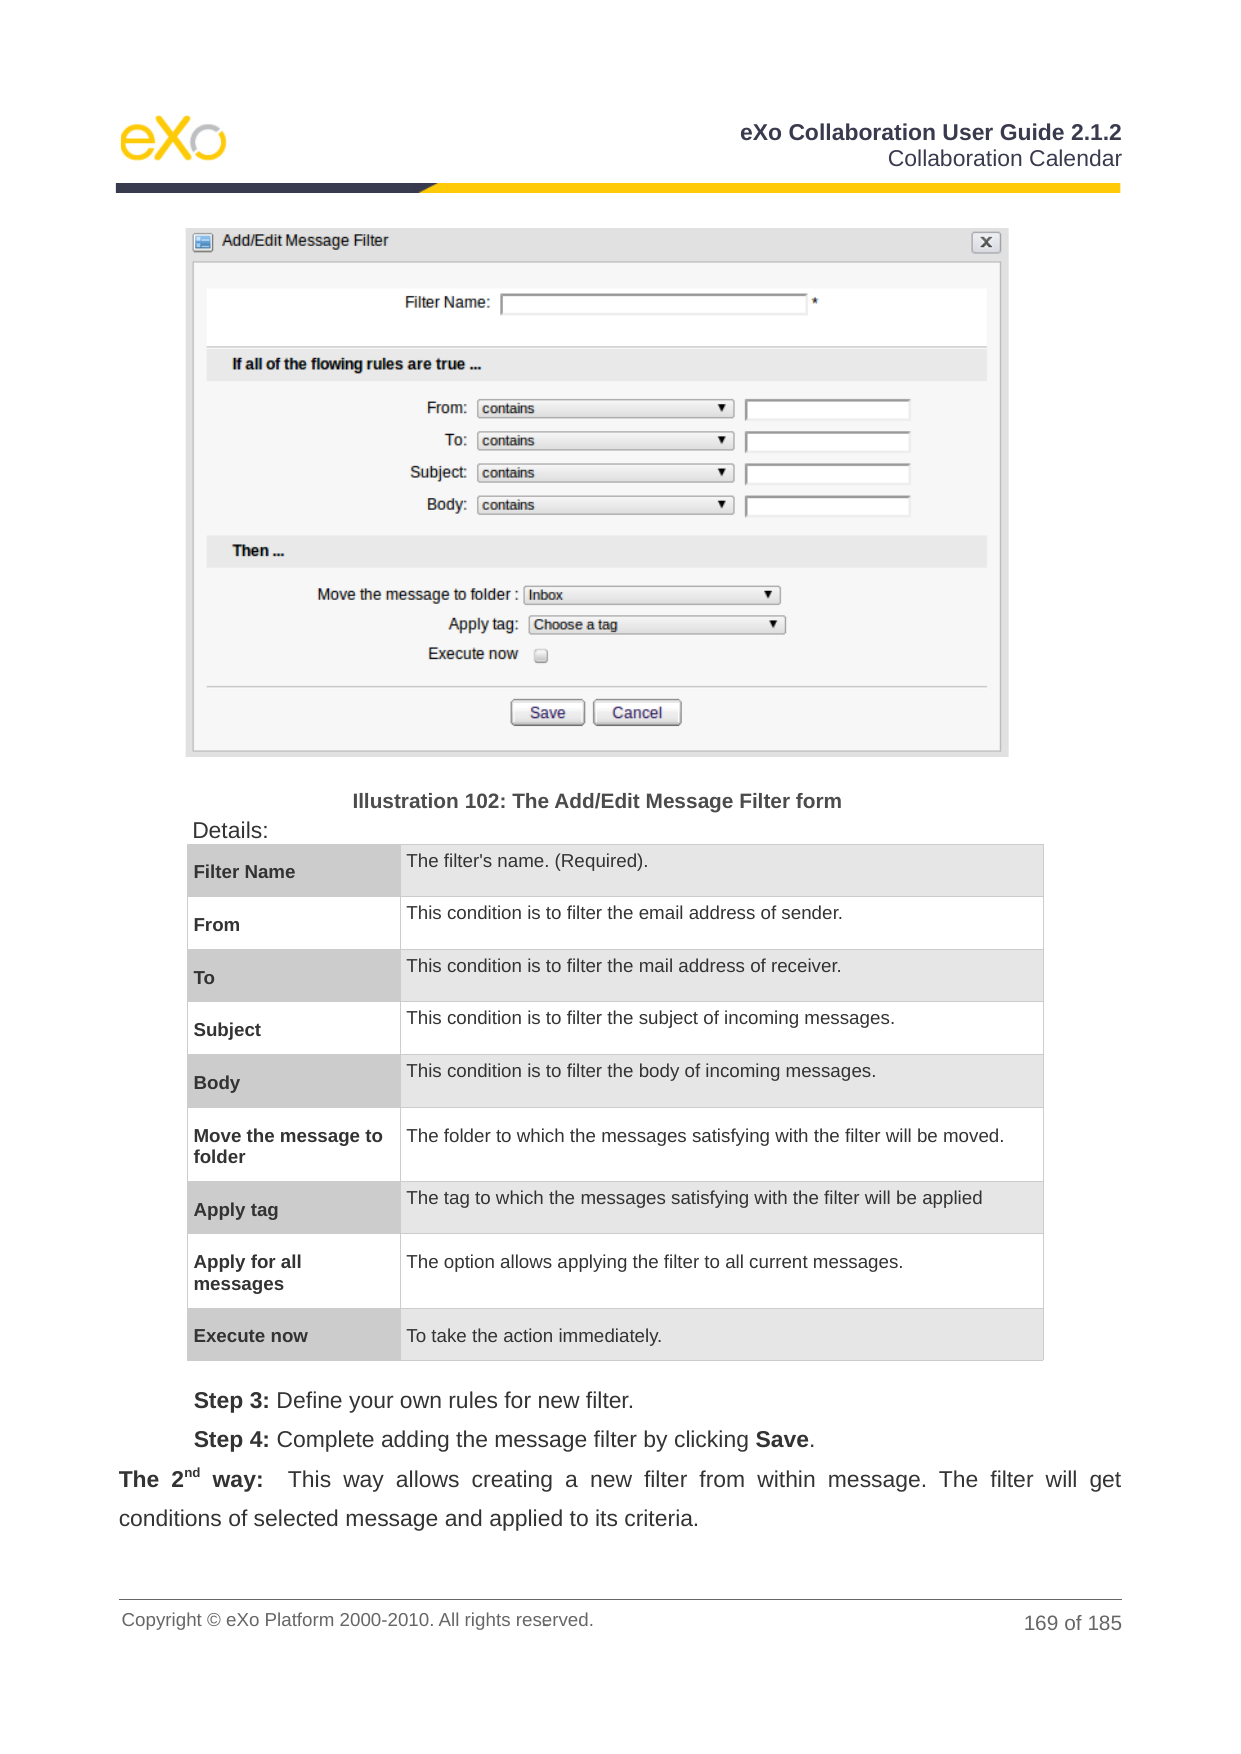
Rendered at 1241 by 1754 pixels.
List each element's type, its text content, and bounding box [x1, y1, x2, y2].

list Step 3: Define your own rules for new filter. [156, 1387, 1122, 1413]
table_cell Execute now [188, 1309, 400, 1360]
picture [115, 183, 1121, 193]
table_cell Move the message to folder [188, 1108, 400, 1181]
text Illustration 102: The Add/Edit Message Filter form [186, 757, 1009, 812]
table_cell The tag to which the messages satisfying with the filter will be applied [401, 1182, 1043, 1233]
table_header Filter Name [188, 845, 400, 896]
table_cell This condition is to filter the subject of incoming messages. [401, 1002, 1043, 1054]
table_cell Subject [188, 1002, 400, 1054]
picture [185, 228, 1009, 757]
table_cell To [188, 950, 400, 1001]
table_header The filter's name. (Required). [401, 845, 1043, 896]
table_cell To take the action immediately. [401, 1309, 1043, 1360]
table_cell This condition is to filter the body of incoming messages. [401, 1055, 1043, 1107]
table_cell The folder to which the messages satisfying with the filter will be moved. [401, 1108, 1043, 1181]
table_cell Apply tag [188, 1182, 400, 1233]
text Details: [186, 757, 1122, 843]
table_cell The option allows applying the filter to all current messages. [401, 1234, 1043, 1307]
table_cell Body [188, 1055, 400, 1107]
list Step 4: Complete adding the message filter by clicking Save. [156, 1426, 1122, 1452]
table_cell This condition is to filter the mail address of receiver. [401, 950, 1043, 1001]
text The 2nd way: This way allows creating a new filter from within message. The filter will get conditions of selected message and applied to its criteria. [118, 1466, 1122, 1531]
table_cell Apply for all messages [188, 1234, 400, 1307]
table_cell This condition is to filter the email address of sender. [401, 897, 1043, 949]
table_cell From [188, 897, 400, 949]
picture [120, 115, 227, 161]
